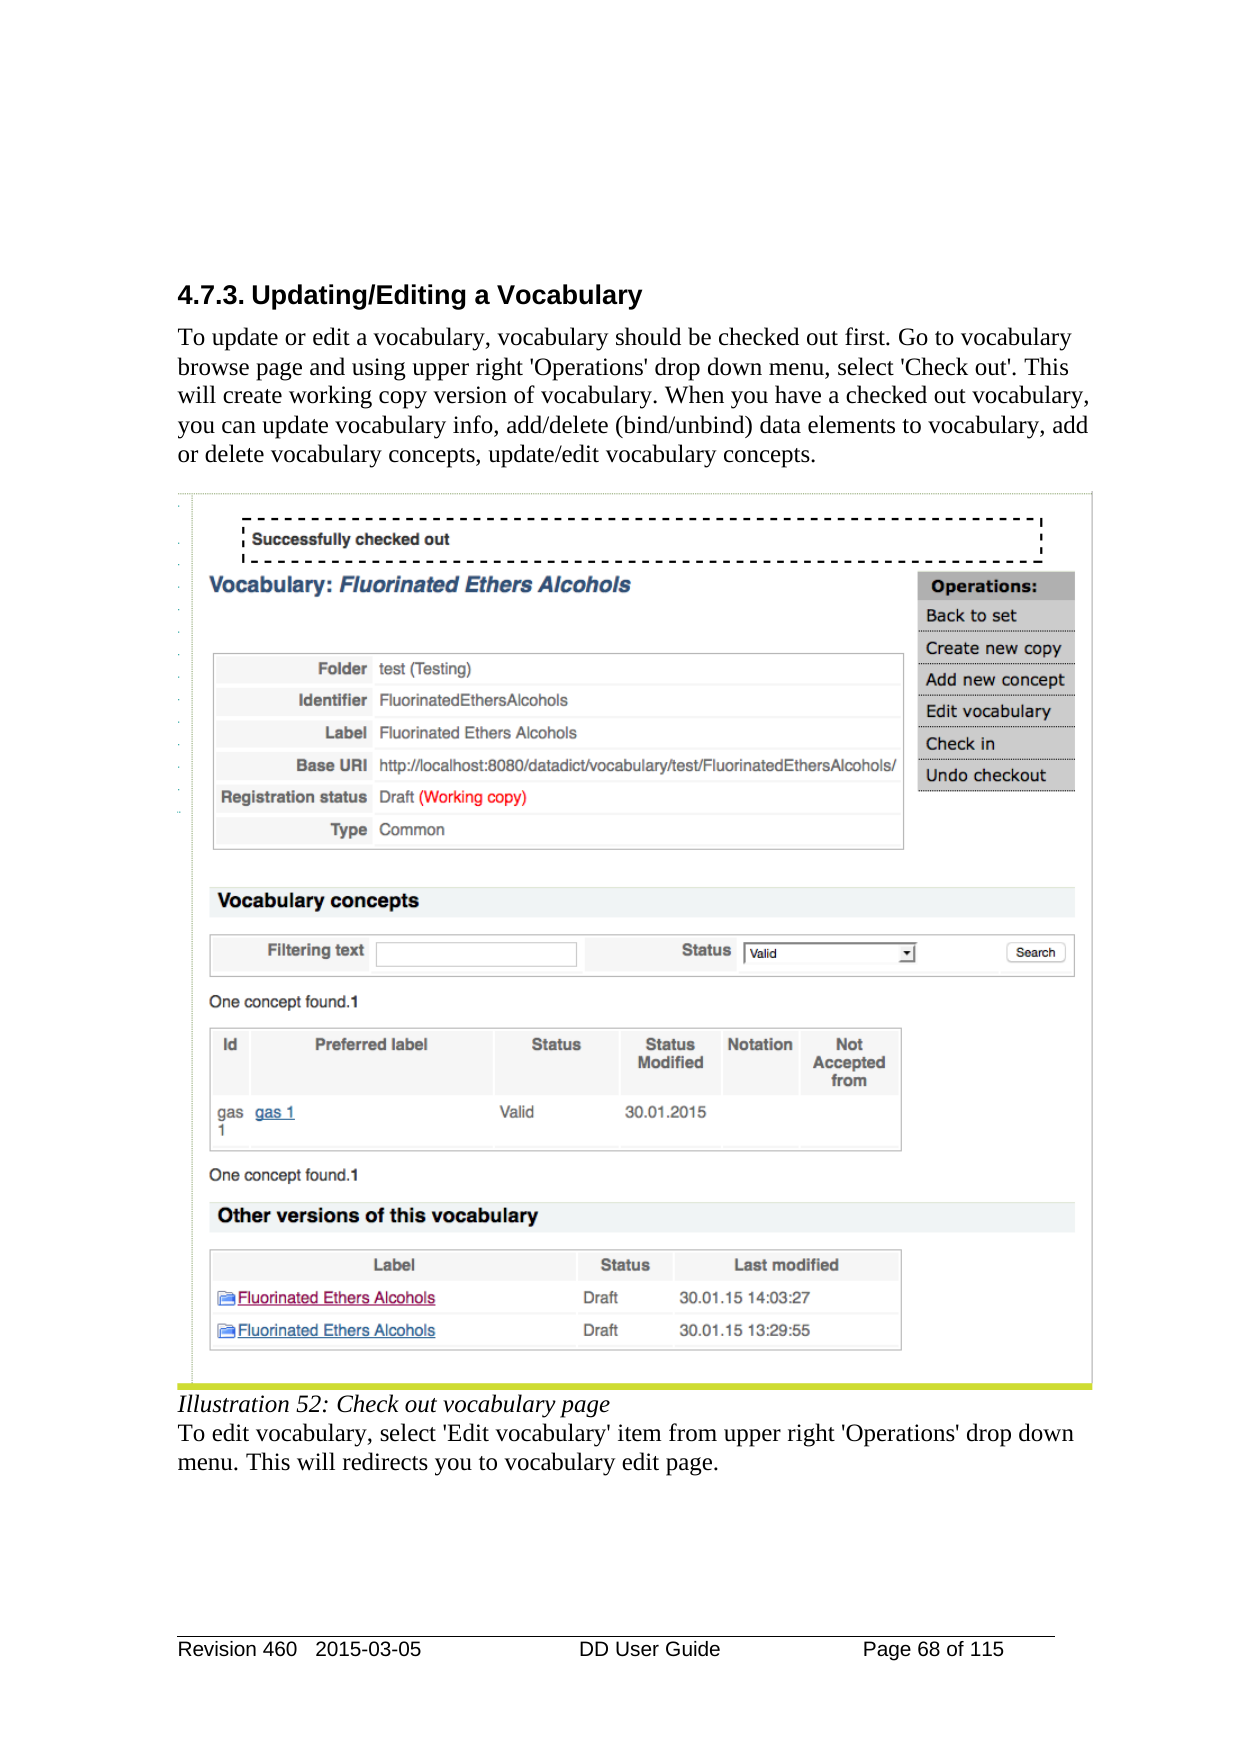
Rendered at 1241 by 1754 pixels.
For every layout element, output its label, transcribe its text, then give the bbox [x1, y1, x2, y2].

text To update or edit a vocabulary, vocabulary should be checked out first. Go to vocabulary browse page and using upper right 'Operations' drop down menu, select 'Check out'. This will create working copy version of vocabulary. When you have a checked out vocabulary, you can update vocabulary info, add/delete (bind/unbind) data elements to vocabulary, add or delete vocabulary concepts, update/edit vocabulary concepts. [177, 322, 1092, 468]
text Illustration 52: Check out vocabulary page [177, 1390, 1092, 1418]
picture [177, 491, 1093, 1390]
text To edit vocabulary, select 'Edit vocabulary' item from upper right 'Operations' drop down menu. This will redirects you to vocabulary edit page. [177, 1418, 1092, 1476]
subtitle Updating/Editing a Vocabulary [177, 279, 1092, 310]
